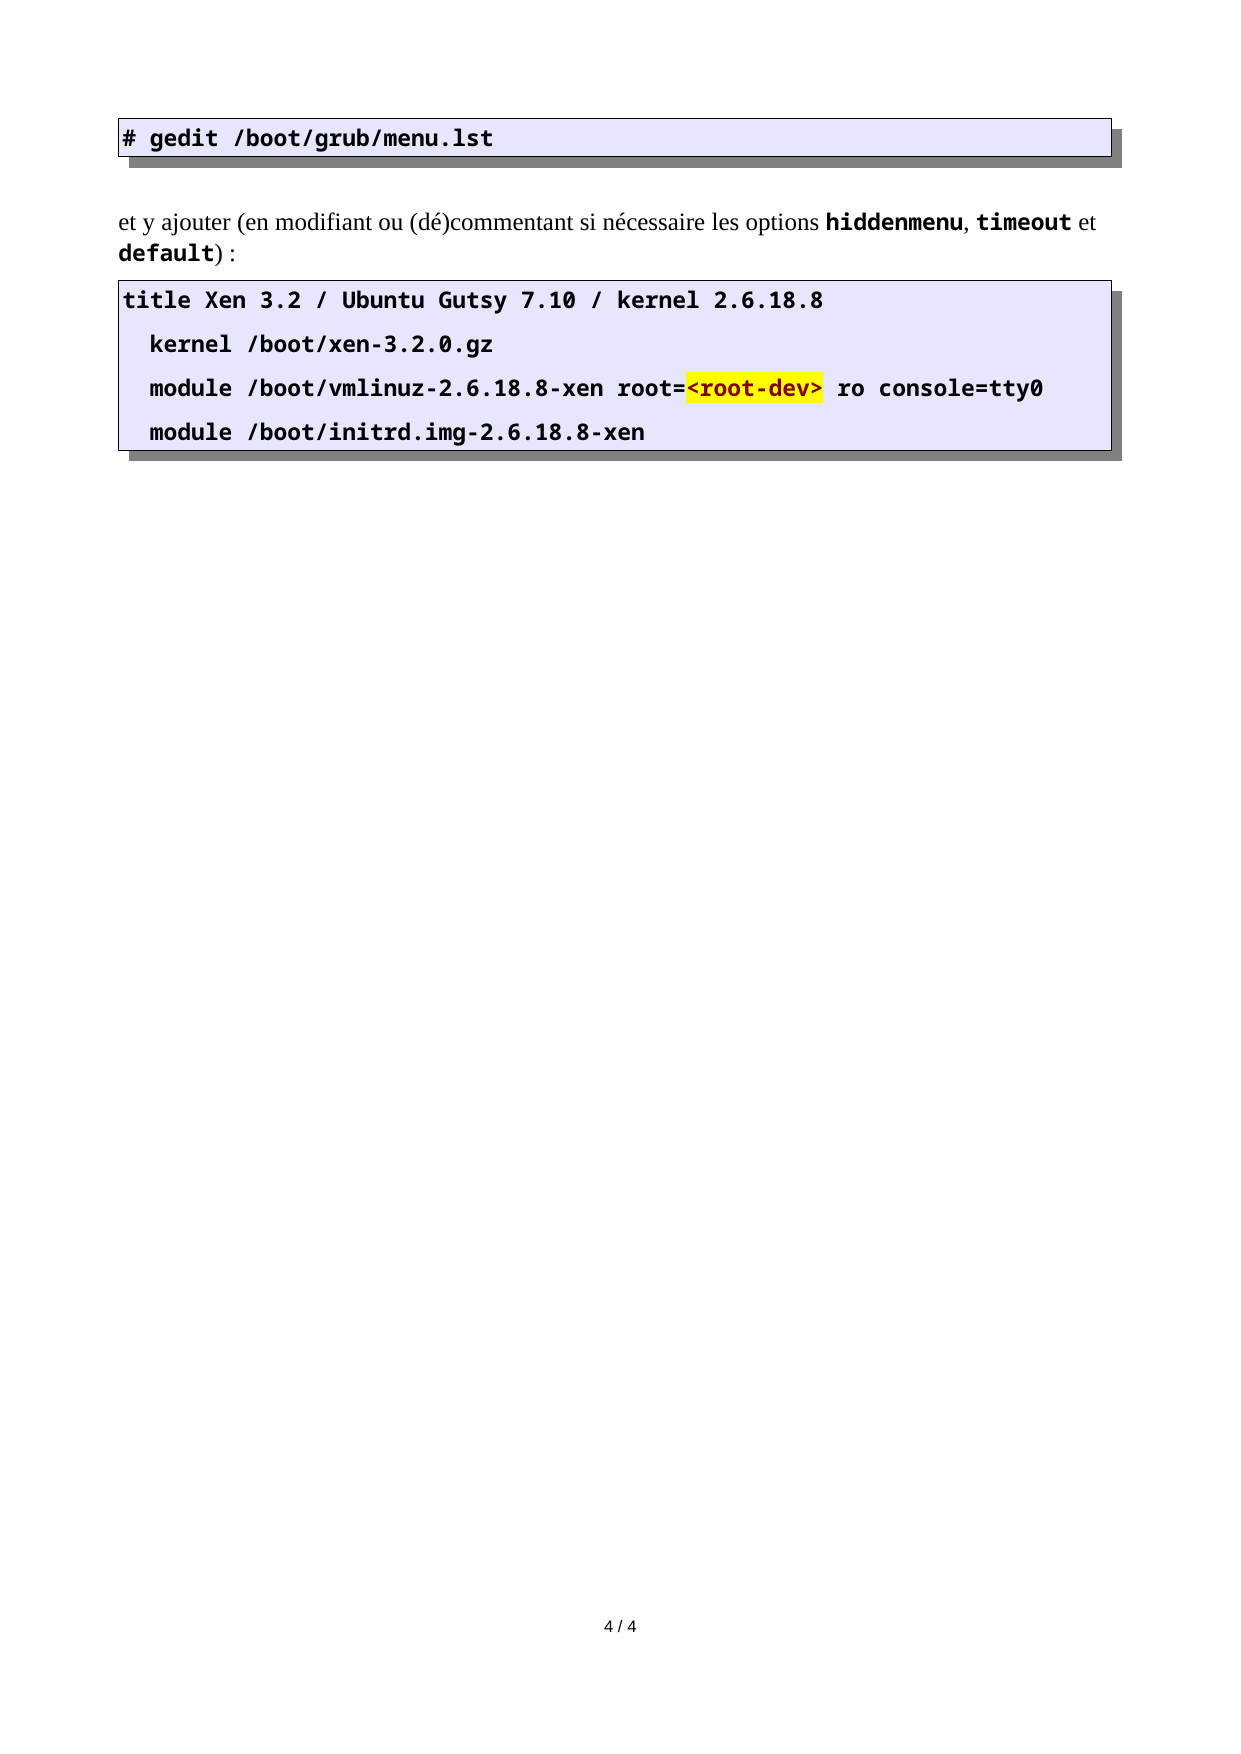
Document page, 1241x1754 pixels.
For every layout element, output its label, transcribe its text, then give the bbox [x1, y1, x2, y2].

text kernel /boot/xen-3.2.0.gz [119, 324, 1111, 359]
text # gedit /boot/grub/menu.lst [119, 119, 1111, 156]
list et y ajouter (en modifiant ou (dé)commentant si nécessaire les options hiddenmenu, timeout et default) : [118, 205, 1122, 268]
text title Xen 3.2 / Ubuntu Gutsy 7.10 / kernel 2.6.18.8 [119, 281, 1111, 316]
text module /boot/vmlinuz-2.6.18.8-xen root=<root-dev> ro console=tty0 [119, 368, 1111, 403]
text module /boot/initrd.img-2.6.18.8-xen [119, 412, 1111, 450]
